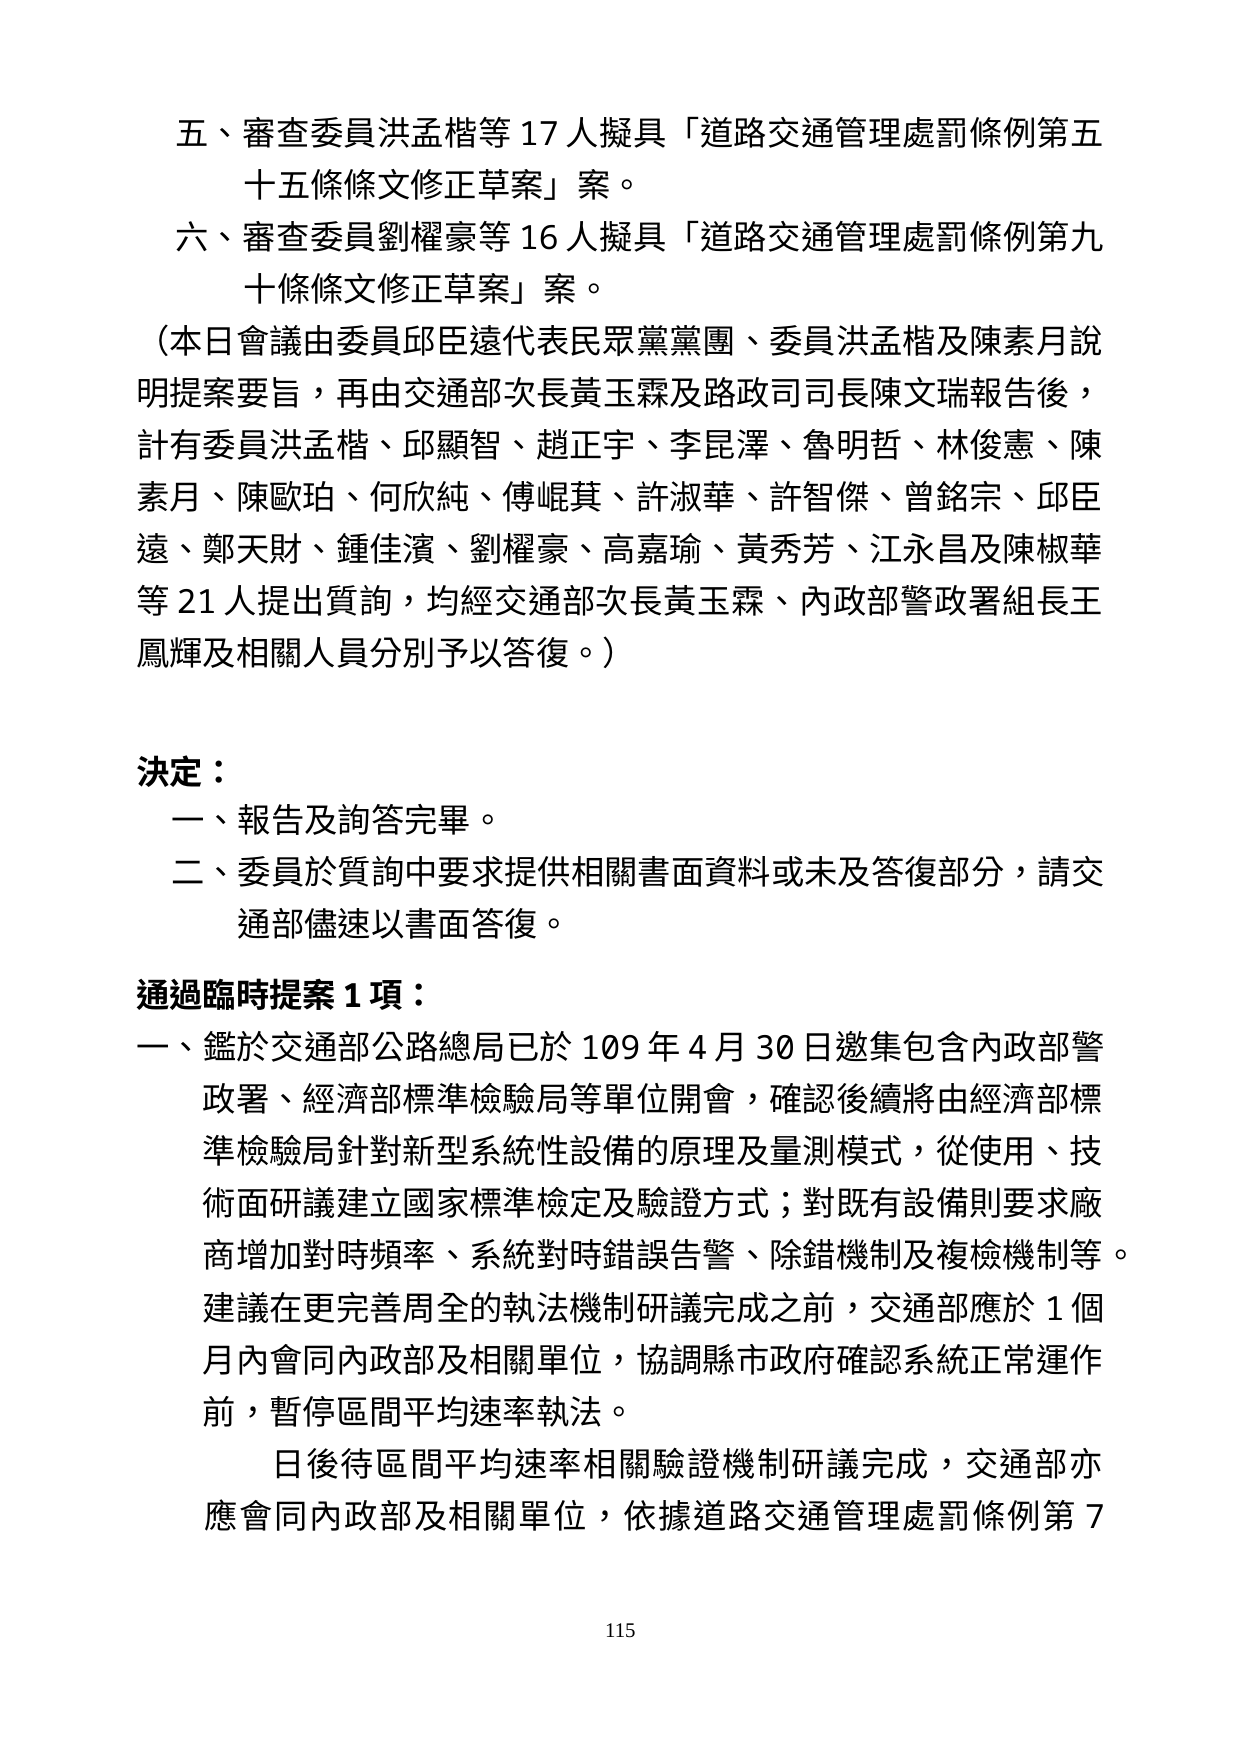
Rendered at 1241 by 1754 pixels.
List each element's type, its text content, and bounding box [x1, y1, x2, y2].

text 日後待區間平均速率相關驗證機制研議完成，交通部亦應會同內政部及相關單位，依據道路交通管理處罰條例第7 [204, 1434, 1104, 1539]
text （本日會議由委員邱臣遠代表民眾黨黨團、委員洪孟楷及陳素月說明提案要旨，再由交通部次長黃玉霖及路政司司長陳文瑞報告後，計有委員洪孟楷、邱顯智、趙正宇、李昆澤、魯明哲、林俊憲、陳素月、陳歐珀、何欣純、傅崐萁、許淑華、許智傑、曾銘宗、邱臣遠、鄭天財、鍾佳濱、劉櫂豪、高嘉瑜、黃秀芳、江永昌及陳椒華等21人提出質詢，均經交通部次長黃玉霖、內政部警政署組長王鳳輝及相關人員分別予以答復。） [136, 312, 1104, 676]
text 通過臨時提案1項： [136, 966, 1104, 1018]
text 決定： [136, 728, 1104, 791]
text 二、委員於質詢中要求提供相關書面資料或未及答復部分，請交通部儘速以書面答復。 [171, 843, 1104, 947]
text 一、報告及詢答完畢。 [171, 791, 1104, 843]
text 五、審查委員洪孟楷等17人擬具「道路交通管理處罰條例第五十五條條文修正草案」案。 [175, 103, 1104, 207]
text 一、鑑於交通部公路總局已於109年4月30日邀集包含內政部警政署、經濟部標準檢驗局等單位開會，確認後續將由經濟部標準檢驗局針對新型系統性設備的原理及量測模式，從使用、技術面研議建立國家標準檢定及驗證方式；對既有設備則要求廠商增加對時頻率、系統對時錯誤告警、除錯機制及複檢機制等。建議在更完善周全的執法機制研議完成之前，交通部應於1個月內會同內政部及相關單位，協調縣市政府確認系統正常運作前，暫停區間平均速率執法。 [136, 1018, 1104, 1434]
text 六、審查委員劉櫂豪等16人擬具「道路交通管理處罰條例第九十條條文修正草案」案。 [175, 207, 1104, 312]
